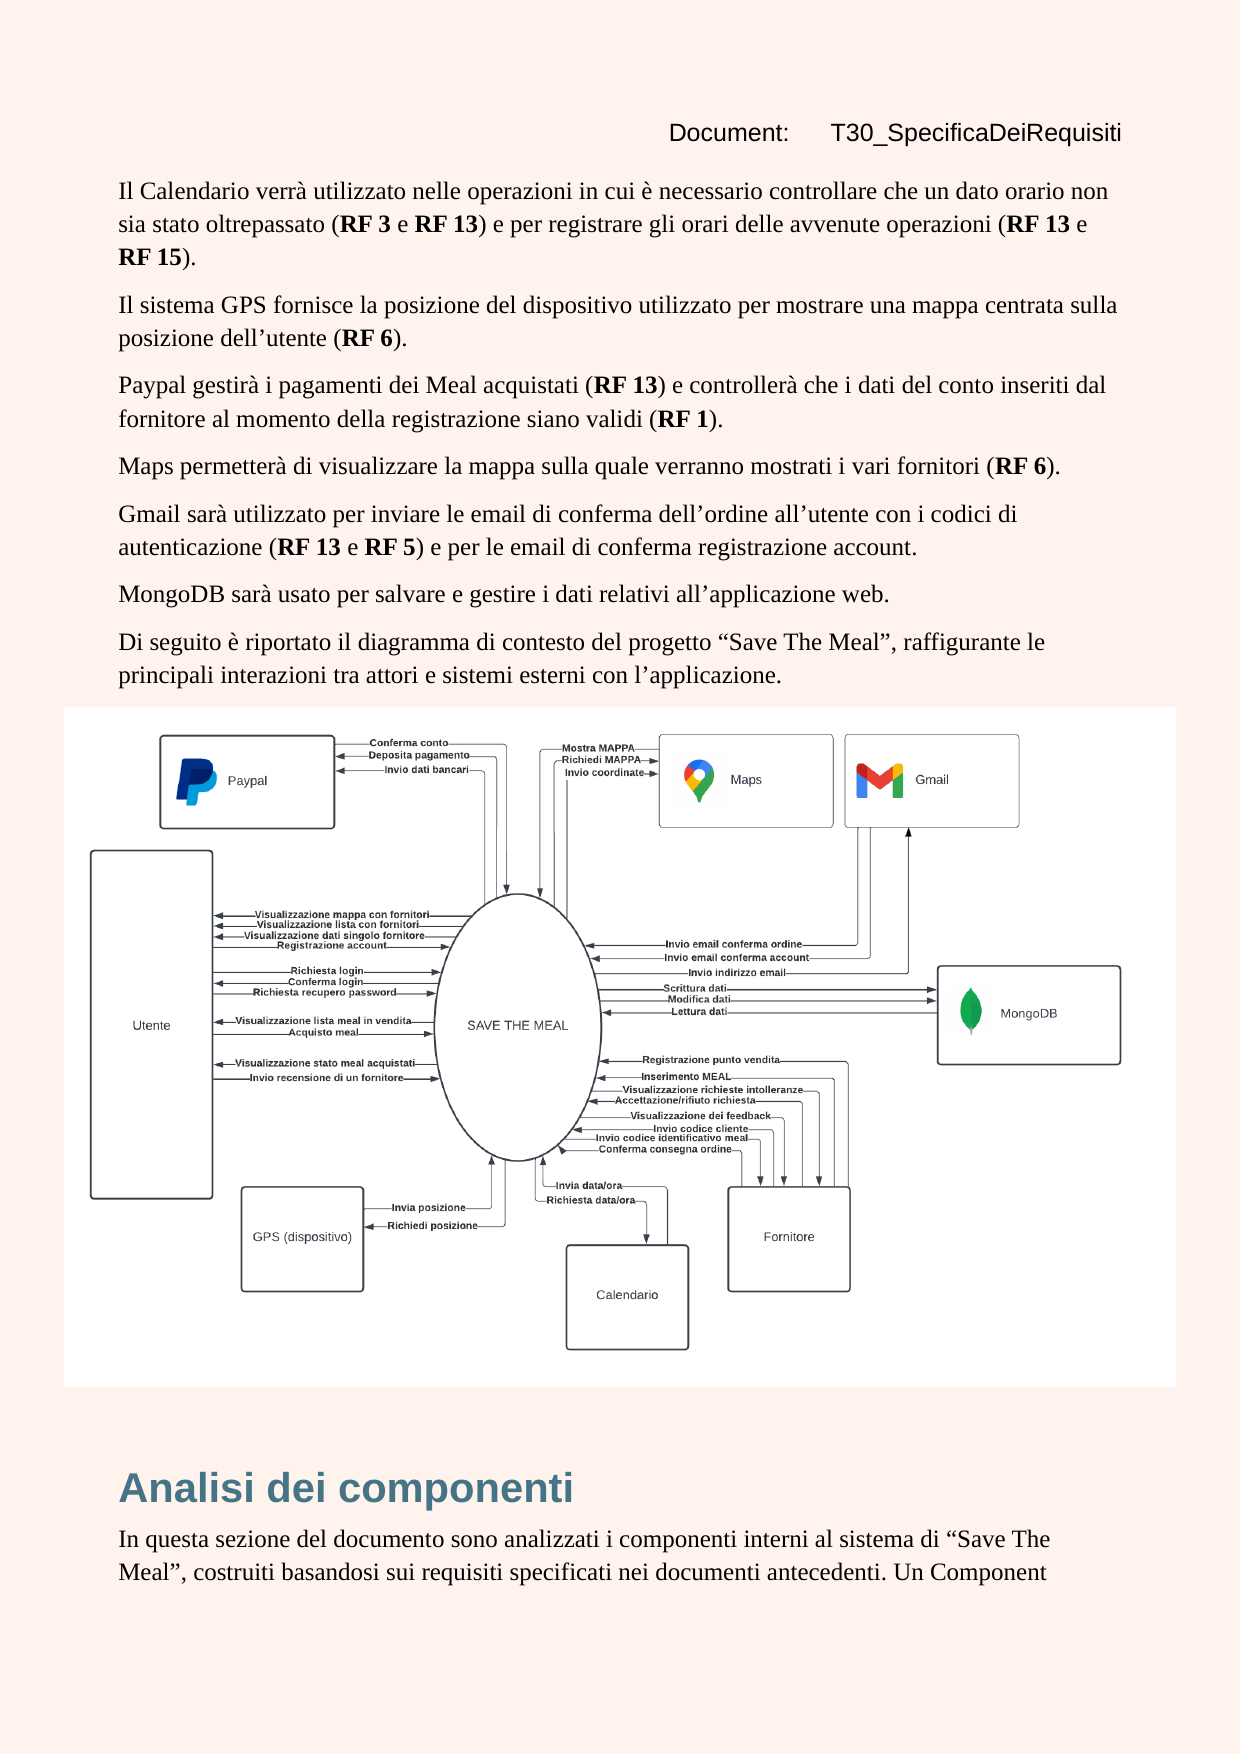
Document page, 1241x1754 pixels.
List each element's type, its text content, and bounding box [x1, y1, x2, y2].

picture [63, 707, 1177, 1387]
text Il sistema GPS fornisce la posizione del dispositivo utilizzato per mostrare una mappa centrata sulla posizione dell’utente (RF 6). [118, 290, 1122, 352]
text Gmail sarà utilizzato per inviare le email di conferma dell’ordine all’utente con i codici di autenticazione (RF 13 e RF 5) e per le email di conferma registrazione account. [118, 499, 1122, 561]
text In questa sezione del documento sono analizzati i componenti interni al sistema di “Save The Meal”, costruiti basandosi sui requisiti specificati nei documenti antecedenti. Un Component [118, 1524, 1122, 1586]
text Di seguito è riportato il diagramma di contesto del progetto “Save The Meal”, raffigurante le principali interazioni tra attori e sistemi esterni con l’applicazione. [118, 627, 1122, 689]
text MongoDB sarà usato per salvare e gestire i dati relativi all’applicazione web. [118, 579, 1122, 608]
text Il Calendario verrà utilizzato nelle operazioni in cui è necessario controllare che un dato orario non sia stato oltrepassato (RF 3 e RF 13) e per registrare gli orari delle avvenute operazioni (RF 13 e RF 15). [118, 176, 1122, 271]
text Paypal gestirà i pagamenti dei Meal acquistati (RF 13) e controllerà che i dati del conto inseriti dal fornitore al momento della registrazione siano validi (RF 1). [118, 371, 1122, 432]
subtitle Analisi dei componenti [118, 1464, 1122, 1512]
text Maps permetterà di visualizzare la mappa sulla quale verranno mostrati i vari fornitori (RF 6). [118, 451, 1122, 480]
